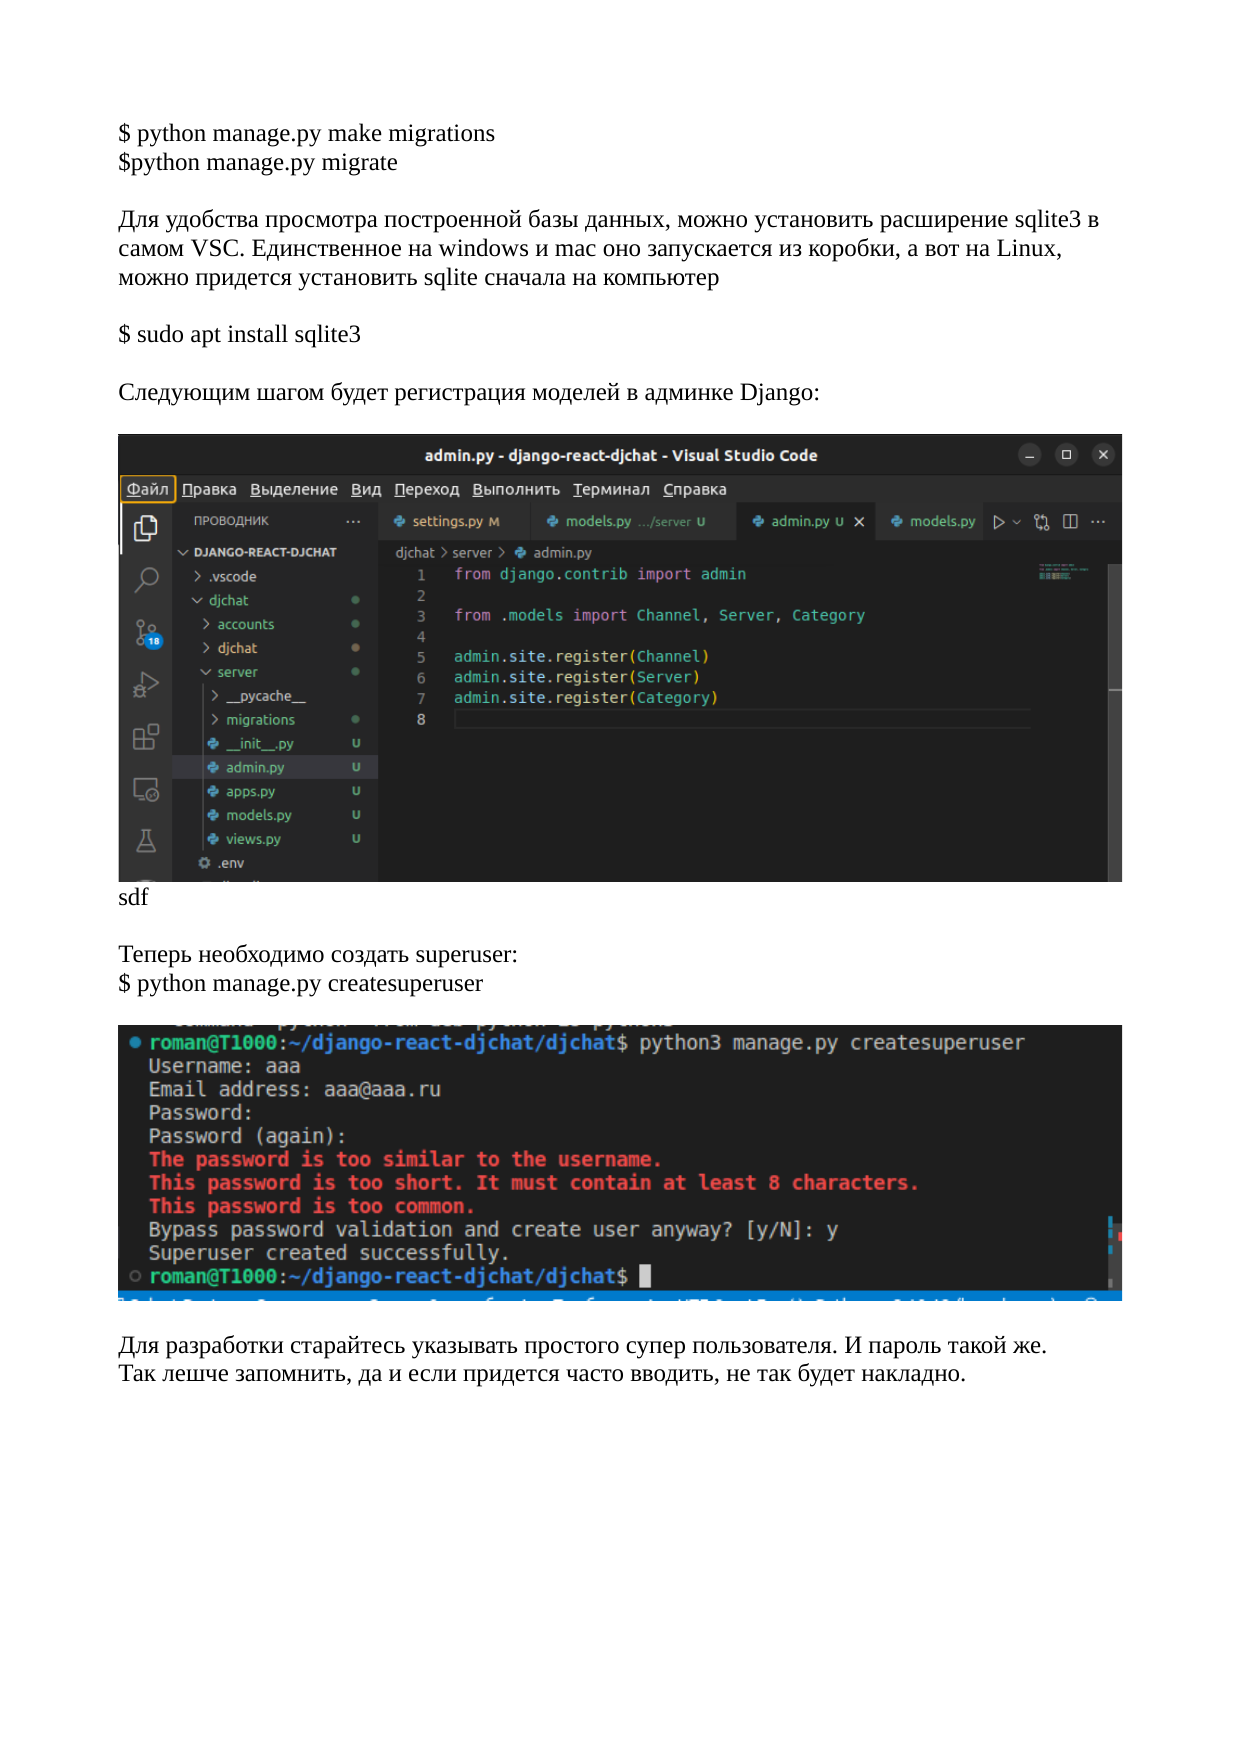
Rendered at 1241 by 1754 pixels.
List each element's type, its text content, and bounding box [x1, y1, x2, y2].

text $ python manage.py createsuperuser [118, 968, 1122, 997]
text $ sudo apt install sqlite3 [118, 319, 1122, 348]
text Следующим шагом будет регистрация моделей в админке Django: [118, 377, 1122, 406]
text $python manage.py migrate [118, 147, 1122, 176]
picture [118, 434, 1123, 882]
text Для разработки старайтесь указывать простого супер пользователя. И пароль такой же. [118, 1330, 1122, 1358]
text sdf [118, 882, 1122, 910]
text Так лешче запомнить, да и если придется часто вводить, не так будет накладно. [118, 1358, 1122, 1387]
text Для удобства просмотра построенной базы данных, можно установить расширение sqlite3 в самом VSC. Единственное на windows и mac оно запускается из коробки, а вот на Linux, можно придется установить sqlite сначала на компьютер [118, 204, 1122, 291]
picture [118, 1025, 1123, 1301]
text $ python manage.py make migrations [118, 118, 1122, 147]
text Теперь необходимо создать superuser: [118, 939, 1122, 968]
